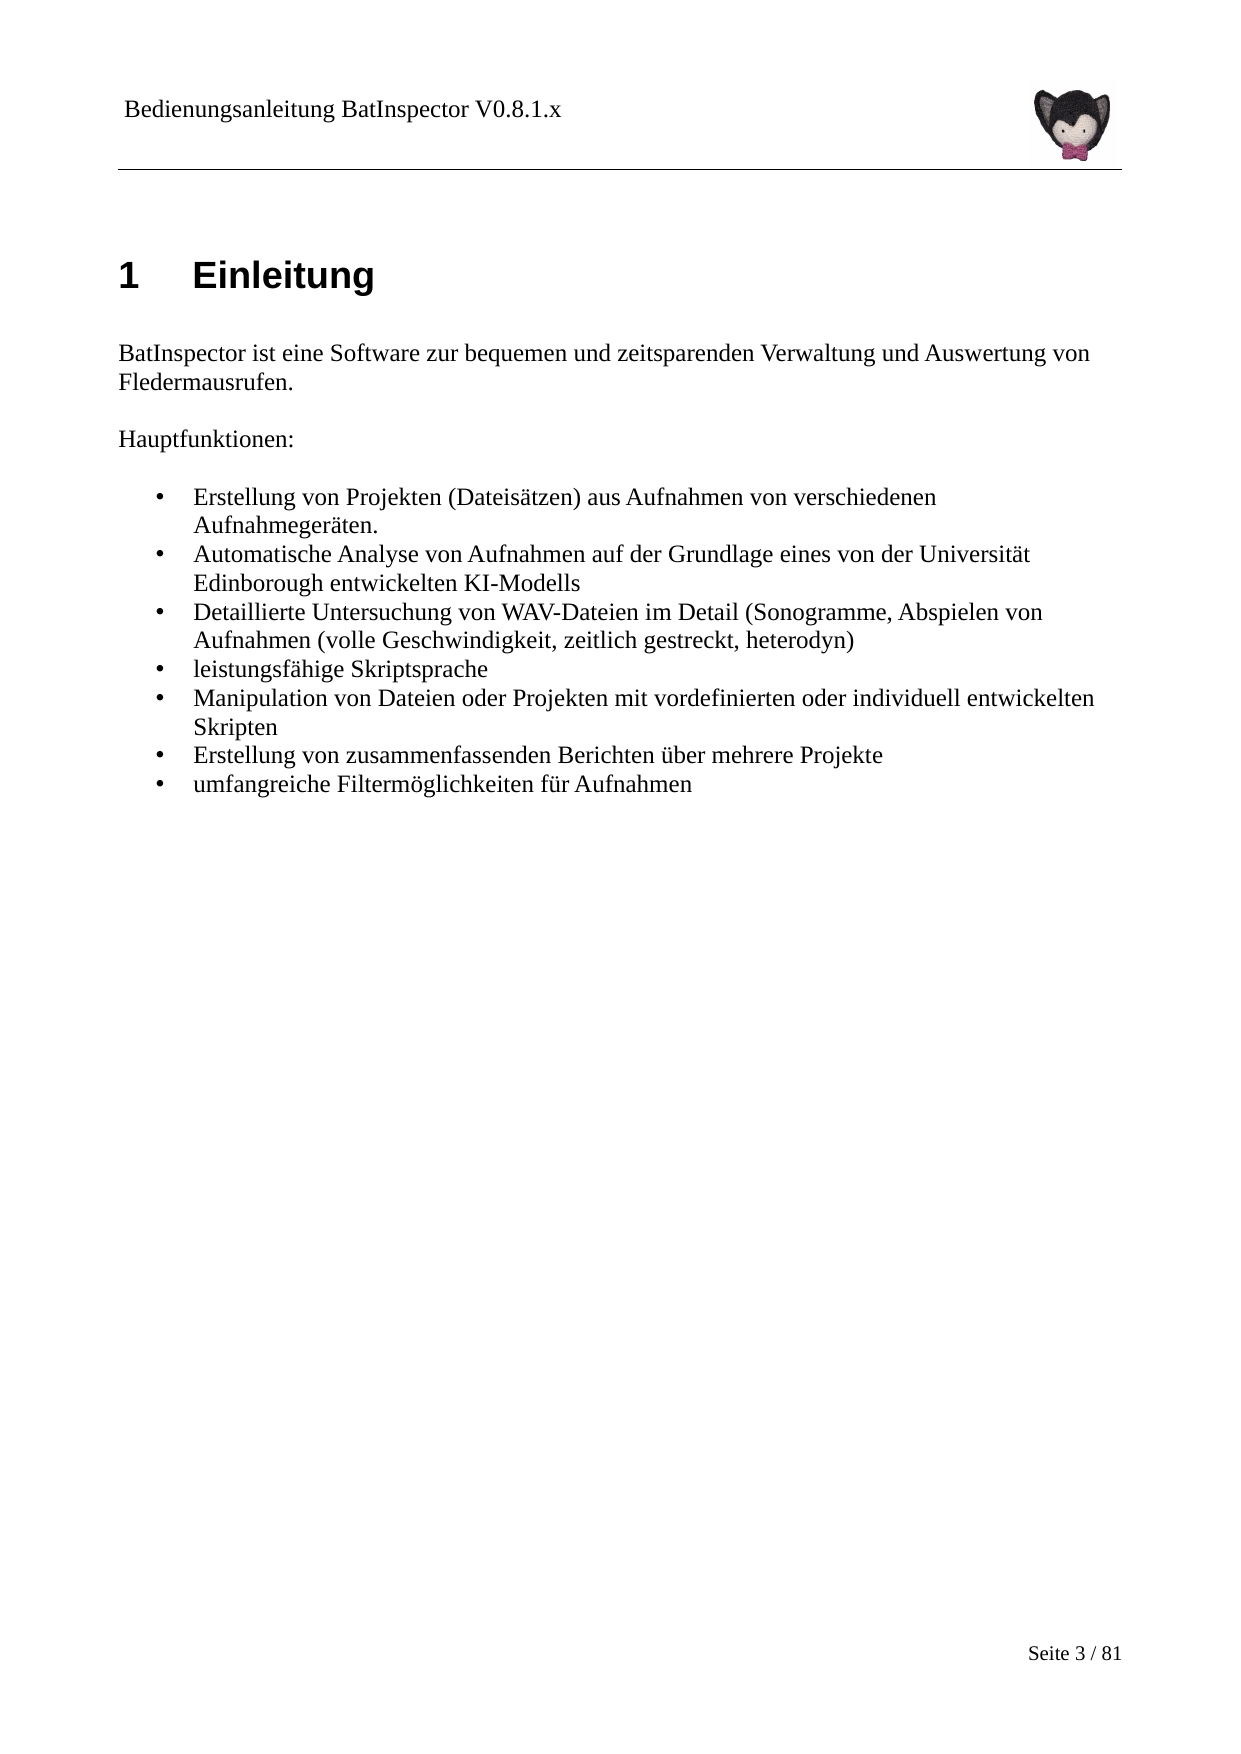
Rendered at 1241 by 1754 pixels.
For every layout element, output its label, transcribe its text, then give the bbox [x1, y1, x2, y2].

list Detaillierte Untersuchung von WAV-Dateien im Detail (Sonogramme, Abspielen von Aufnahmen (volle Geschwindigkeit, zeitlich gestreckt, heterodyn) [156, 597, 1122, 654]
text Hauptfunktionen: [118, 424, 1122, 453]
picture [1030, 80, 1119, 169]
list Manipulation von Dateien oder Projekten mit vordefinierten oder individuell entwickelten Skripten [156, 683, 1122, 741]
list umfangreiche Filtermöglichkeiten für Aufnahmen [156, 769, 1122, 798]
text BatInspector ist eine Software zur bequemen und zeitsparenden Verwaltung und Auswertung von Fledermausrufen. [118, 338, 1122, 396]
subtitle Einleitung [118, 253, 1122, 297]
list Erstellung von zusammenfassenden Berichten über mehrere Projekte [156, 741, 1122, 769]
list Erstellung von Projekten (Dateisätzen) aus Aufnahmen von verschiedenen Aufnahmegeräten. [156, 482, 1122, 539]
list leistungsfähige Skriptsprache [156, 654, 1122, 683]
list Automatische Analyse von Aufnahmen auf der Grundlage eines von der Universität Edinborough entwickelten KI-Modells [156, 539, 1122, 597]
